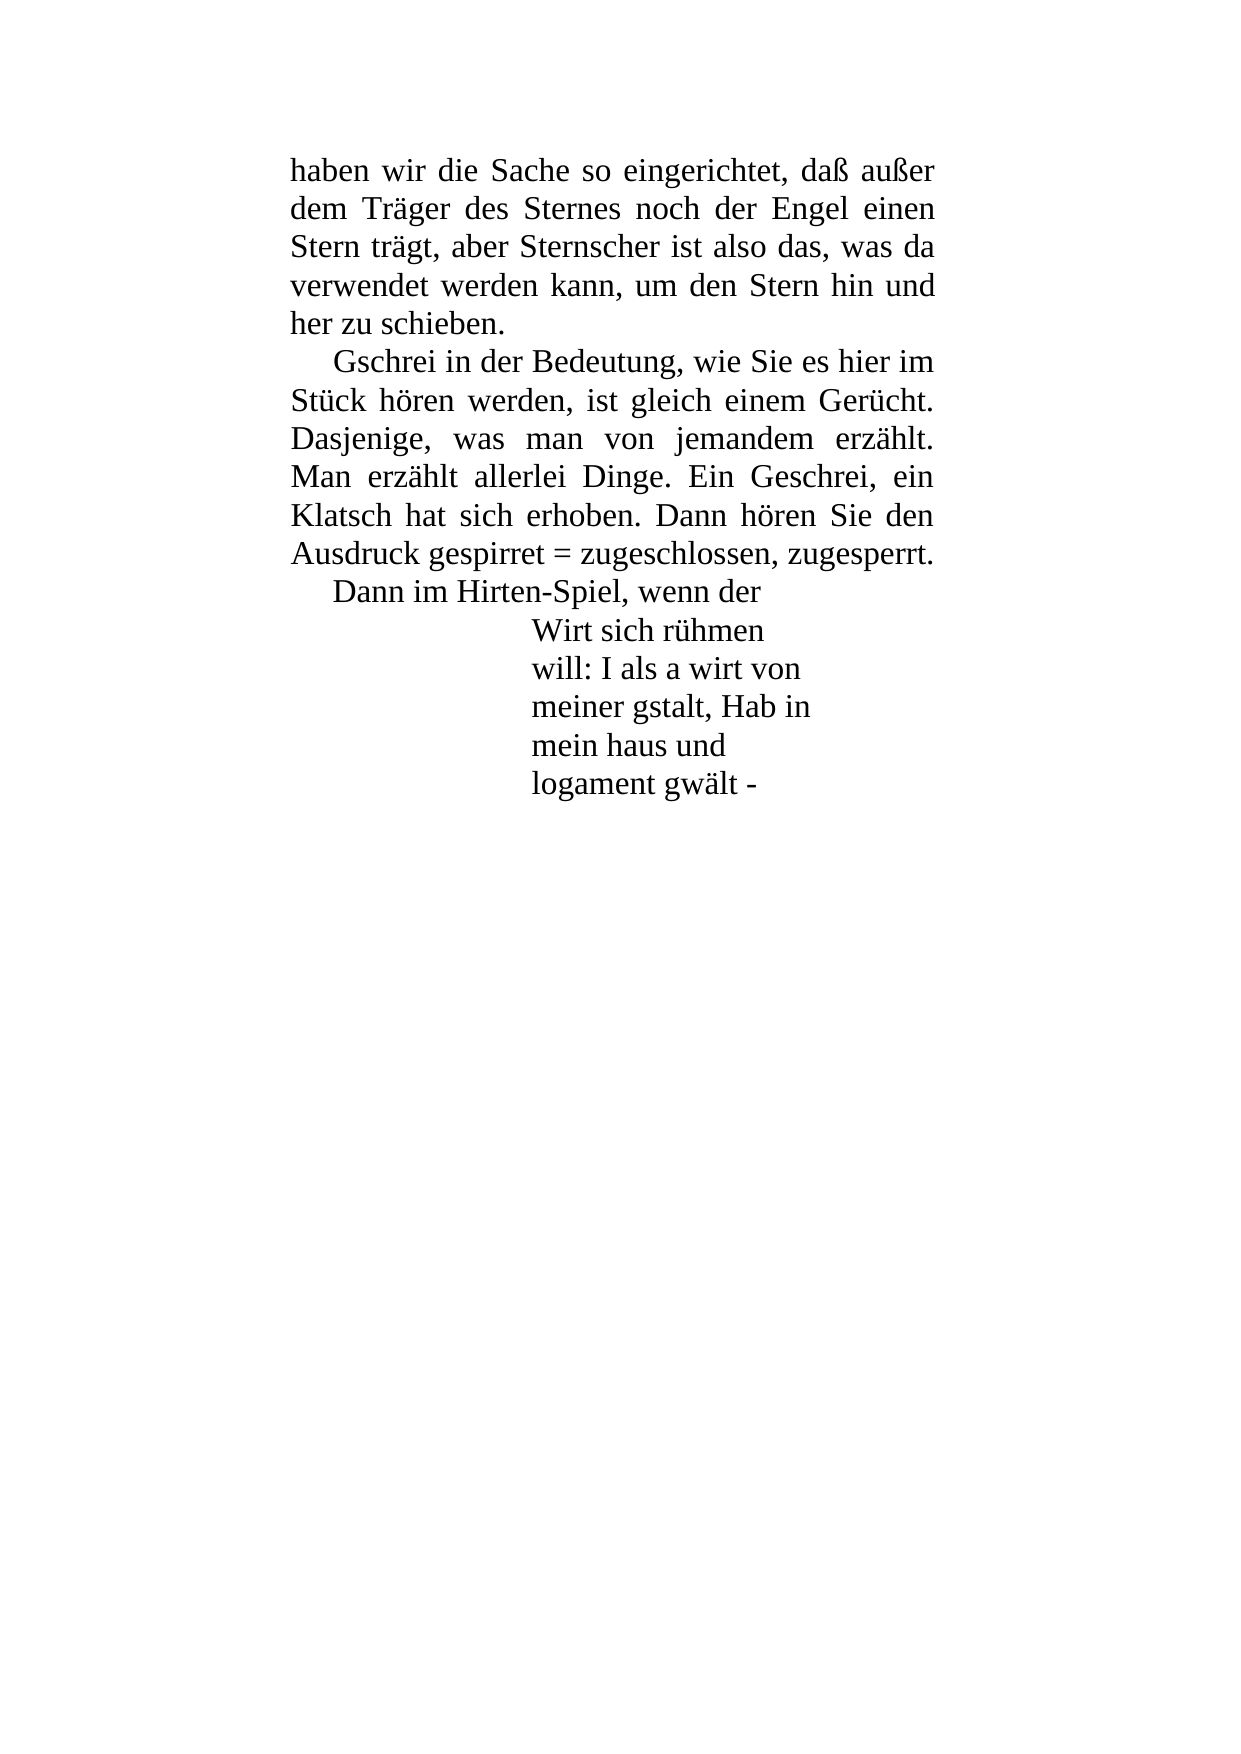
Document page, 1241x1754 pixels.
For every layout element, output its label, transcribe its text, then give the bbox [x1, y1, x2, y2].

text haben wir die Sache so eingerichtet, daß außer dem Träger des Sternes noch der Engel einen Stern trägt, aber Sternscher ist also das, was da verwendet werden kann, um den Stern hin und her zu schieben. [290, 150, 936, 342]
text Dann im Hirten-Spiel, wenn der Wirt sich rühmen will: I als a wirt von meiner gstalt, Hab in mein haus und logament gwält - [332, 572, 812, 802]
text Gschrei in der Bedeutung, wie Sie es hier im Stück hören werden, ist gleich einem Gerücht. Dasjenige, was man von jemandem erzählt. Man erzählt allerlei Dinge. Ein Geschrei, ein Klatsch hat sich erhoben. Dann hören Sie den Ausdruck gespirret = zugeschlossen, zugesperrt. [290, 342, 935, 572]
